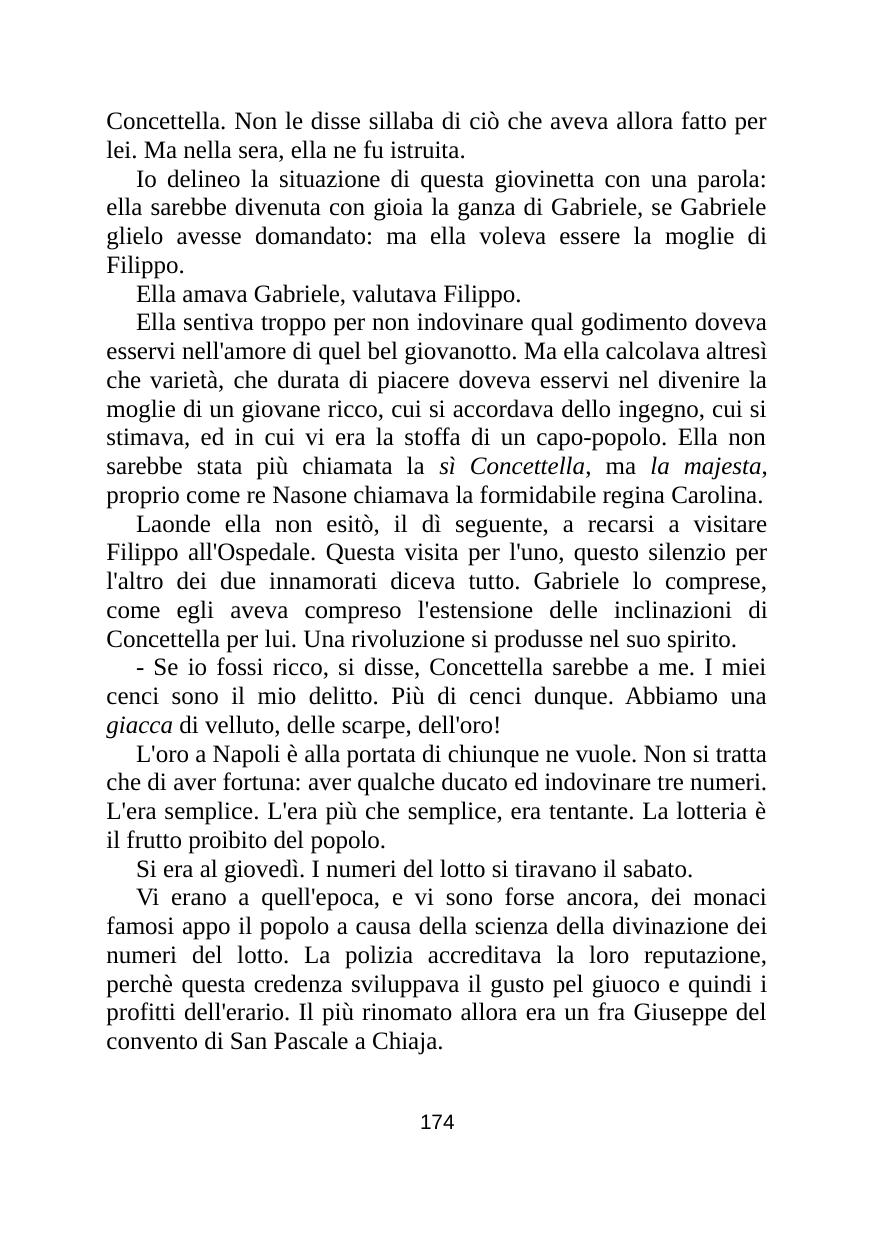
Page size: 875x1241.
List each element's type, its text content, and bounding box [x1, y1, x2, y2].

text L'oro a Napoli è alla portata di chiunque ne vuole. Non si tratta che di aver fortuna: aver qualche ducato ed indovinare tre numeri. L'era semplice. L'era più che semplice, era tentante. La lotteria è il frutto proibito del popolo. [106, 739, 768, 854]
text Concettella. Non le disse sillaba di ciò che aveva allora fatto per lei. Ma nella sera, ella ne fu istruita. [106, 106, 768, 164]
text Ella sentiva troppo per non indovinare qual godimento doveva esservi nell'amore di quel bel giovanotto. Ma ella calcolava altresì che varietà, che durata di piacere doveva esservi nel divenire la moglie di un giovane ricco, cui si accordava dello ingegno, cui si stimava, ed in cui vi era la stoffa di un capo-popolo. Ella non sarebbe stata più chiamata la sì Concettella, ma la majesta, proprio come re Nasone chiamava la formidabile regina Carolina. [106, 307, 768, 509]
text Laonde ella non esitò, il dì seguente, a recarsi a visitare Filippo all'Ospedale. Questa visita per l'uno, questo silenzio per l'altro dei due innamorati diceva tutto. Gabriele lo comprese, come egli aveva compreso l'estensione delle inclinazioni di Concettella per lui. Una rivoluzione si produsse nel suo spirito. [106, 509, 768, 652]
text Io delineo la situazione di questa giovinetta con una parola: ella sarebbe divenuta con gioia la ganza di Gabriele, se Gabriele glielo avesse domandato: ma ella voleva essere la moglie di Filippo. [106, 164, 768, 279]
text - Se io fossi ricco, si disse, Concettella sarebbe a me. I miei cenci sono il mio delitto. Più di cenci dunque. Abbiamo una giacca di velluto, delle scarpe, dell'oro! [106, 652, 768, 739]
text Si era al giovedì. I numeri del lotto si tiravano il sabato. [106, 854, 768, 882]
text Ella amava Gabriele, valutava Filippo. [106, 279, 768, 307]
text Vi erano a quell'epoca, e vi sono forse ancora, dei monaci famosi appo il popolo a causa della scienza della divinazione dei numeri del lotto. La polizia accreditava la loro reputazione, perchè questa credenza sviluppava il gusto pel giuoco e quindi i profitti dell'erario. Il più rinomato allora era un fra Giuseppe del convento di San Pascale a Chiaja. [106, 882, 768, 1055]
